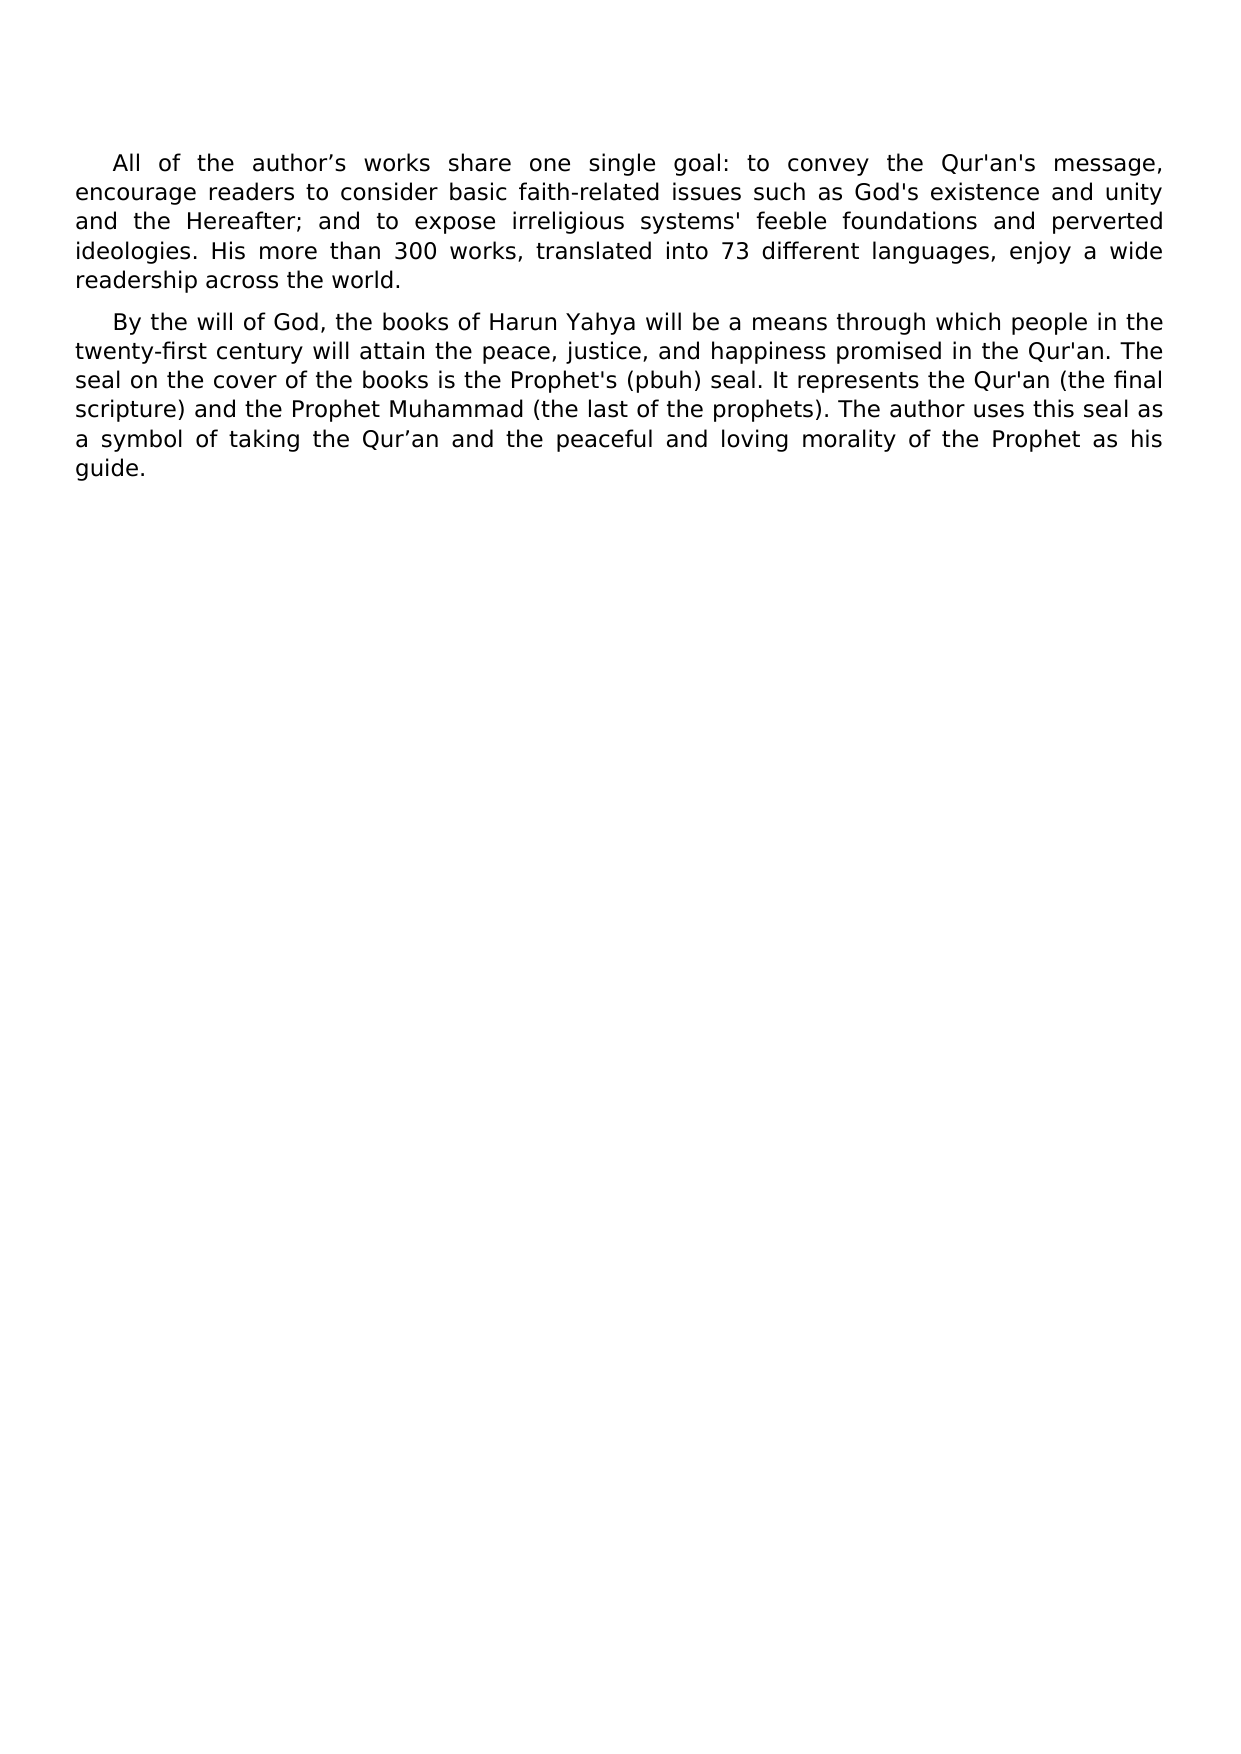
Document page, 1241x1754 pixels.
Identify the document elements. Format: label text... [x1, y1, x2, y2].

text All of the author’s works share one single goal: to convey the Qur'an's message, encourage readers to consider basic faith-related issues such as God's existence and unity and the Hereafter; and to expose irreligious systems' feeble foundations and perverted ideologies. His more than 300 works, translated into 73 different languages, enjoy a wide readership across the world. [75, 150, 1165, 294]
text By the will of God, the books of Harun Yahya will be a means through which people in the twenty-first century will attain the peace, justice, and happiness promised in the Qur'an. The seal on the cover of the books is the Prophet's (pbuh) seal. It represents the Qur'an (the final scripture) and the Prophet Muhammad (the last of the prophets). The author uses this seal as a symbol of taking the Qur’an and the peaceful and loving morality of the Prophet as his guide. [75, 309, 1165, 482]
